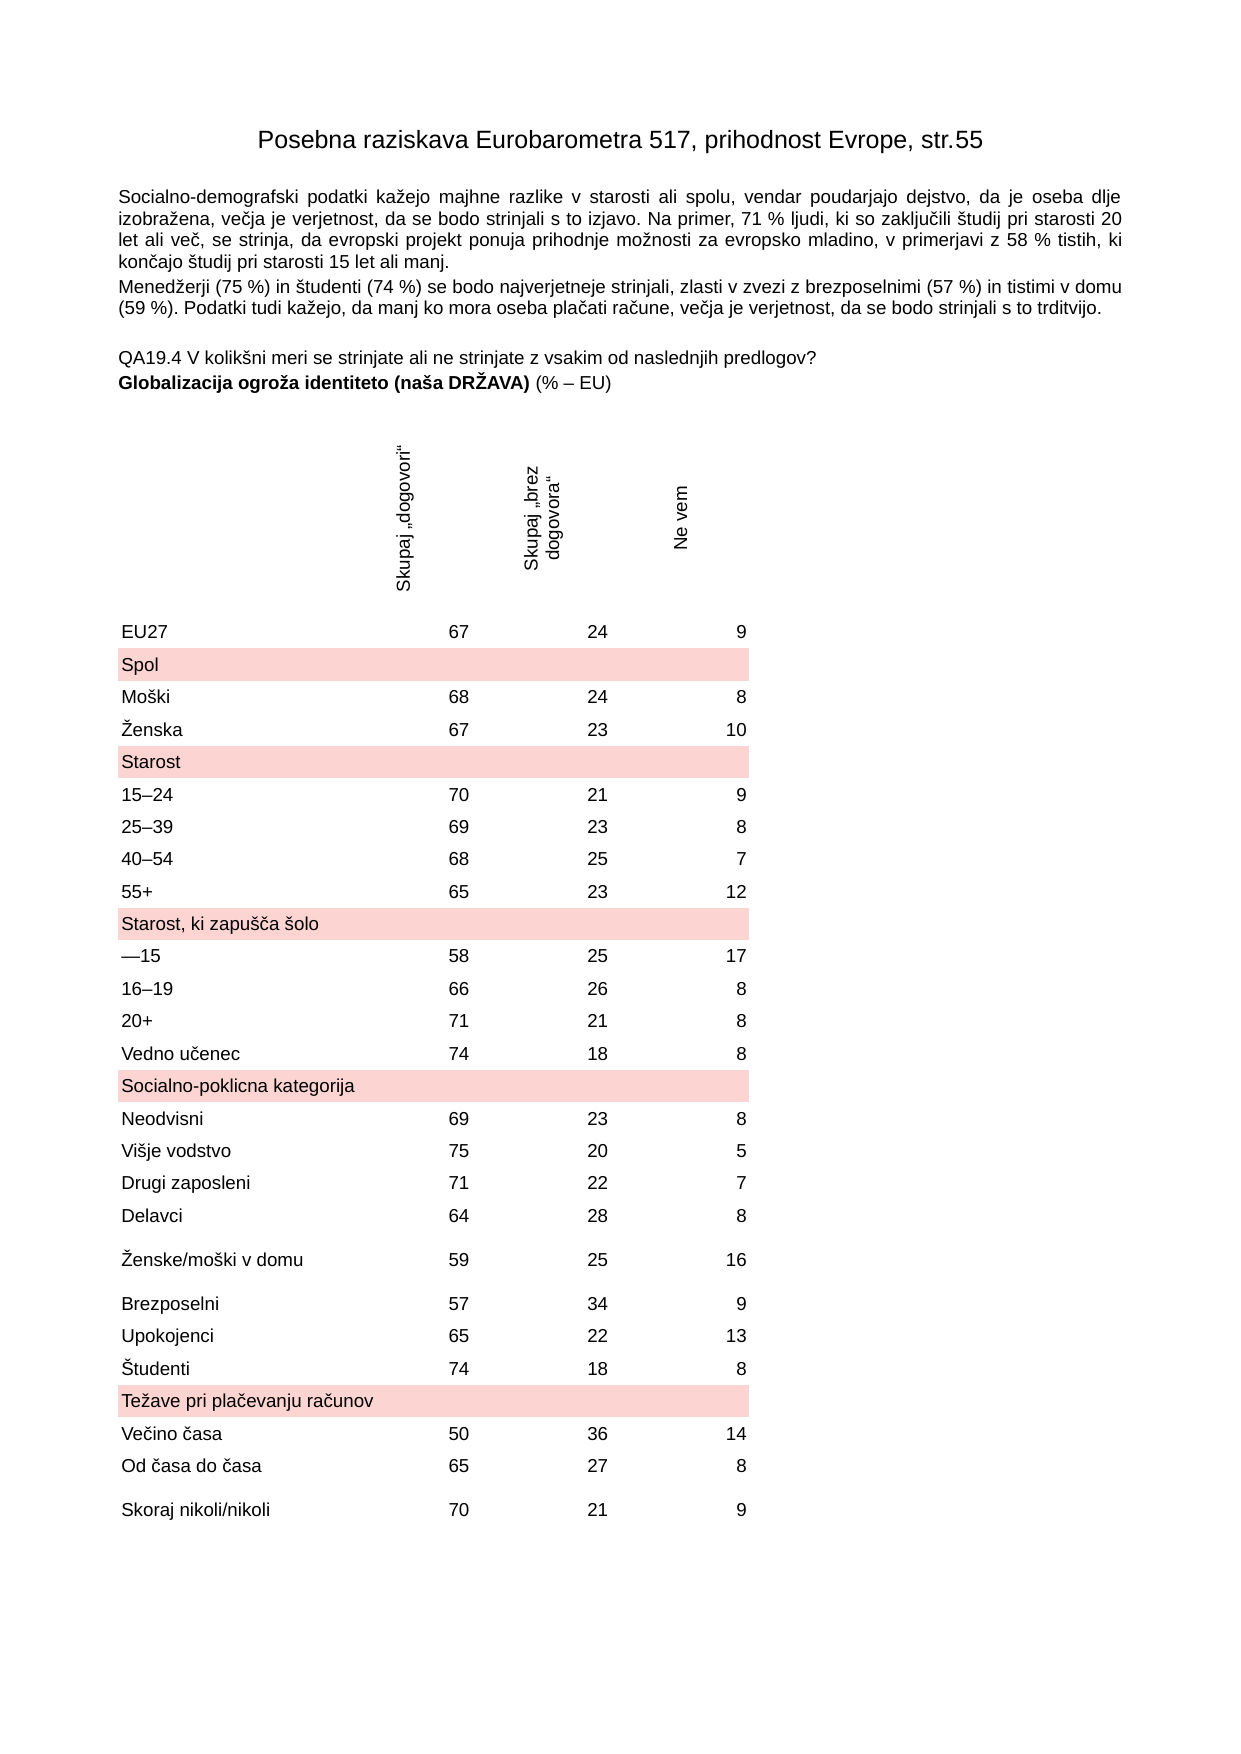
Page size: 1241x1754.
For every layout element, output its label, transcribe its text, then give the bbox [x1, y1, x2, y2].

table_cell 64 [333, 1199, 472, 1231]
table_cell 23 [472, 1102, 611, 1134]
table_cell 69 [333, 1102, 472, 1134]
table_cell 20 [472, 1134, 611, 1167]
table_header Ne vem [611, 421, 749, 616]
table_cell [472, 648, 611, 681]
table_cell 7 [611, 1167, 749, 1199]
table_cell 8 [611, 1449, 749, 1482]
table_cell 23 [472, 713, 611, 746]
table_cell Ženske/moški v domu [118, 1231, 333, 1287]
table_cell 71 [333, 1005, 472, 1037]
table_cell 16–19 [118, 972, 333, 1005]
table_cell Brezposelni [118, 1287, 333, 1320]
table_cell [472, 908, 611, 940]
table_cell 68 [333, 681, 472, 713]
table_cell 57 [333, 1287, 472, 1320]
table_cell 40–54 [118, 843, 333, 875]
table_cell [611, 1070, 749, 1102]
table_cell EU27 [118, 616, 333, 648]
table_cell Upokojenci [118, 1320, 333, 1352]
table_cell 25 [472, 1231, 611, 1287]
table_cell 14 [611, 1417, 749, 1449]
table_cell 22 [472, 1320, 611, 1352]
table_cell Moški [118, 681, 333, 713]
table_cell Študenti [118, 1352, 333, 1384]
table_cell 65 [333, 875, 472, 907]
table_cell 8 [611, 810, 749, 843]
table_cell [333, 648, 472, 681]
table_cell 20+ [118, 1005, 333, 1037]
table_cell [611, 746, 749, 778]
table_cell 70 [333, 778, 472, 810]
table_cell 9 [611, 1287, 749, 1320]
table_cell 58 [333, 940, 472, 972]
table_cell 66 [333, 972, 472, 1005]
table_cell 36 [472, 1417, 611, 1449]
table_cell 26 [472, 972, 611, 1005]
table_cell 17 [611, 940, 749, 972]
table_cell [333, 908, 472, 940]
table_cell 15–24 [118, 778, 333, 810]
table_header [118, 421, 333, 616]
table_cell 23 [472, 875, 611, 907]
table_cell 24 [472, 616, 611, 648]
table_cell 25 [472, 940, 611, 972]
table_cell 50 [333, 1417, 472, 1449]
table_cell 21 [472, 778, 611, 810]
table_cell Socialno-poklicna kategorija [118, 1070, 611, 1102]
table_cell 28 [472, 1199, 611, 1231]
table_cell 25 [472, 843, 611, 875]
table_cell Skoraj nikoli/nikoli [118, 1482, 333, 1537]
table_cell 8 [611, 1037, 749, 1069]
table_cell 74 [333, 1352, 472, 1384]
text Socialno-demografski podatki kažejo majhne razlike v starosti ali spolu, vendar poudarjajo dejstvo, da je oseba dlje izobražena, večja je verjetnost, da se bodo strinjali s to izjavo. Na primer, 71 % ljudi, ki so zaključili študij pri starosti 20 let ali več, se strinja, da evropski projekt ponuja prihodnje možnosti za evropsko mladino, v primerjavi z 58 % tistih, ki končajo študij pri starosti 15 let ali manj. [118, 186, 1122, 272]
text Globalizacija ogroža identiteto (naša DRŽAVA) (% – EU) [118, 371, 1122, 393]
table_cell 67 [333, 616, 472, 648]
table_cell [333, 746, 472, 778]
table_cell [611, 908, 749, 940]
table_cell Od časa do časa [118, 1449, 333, 1482]
table_cell 8 [611, 1199, 749, 1231]
table_cell 27 [472, 1449, 611, 1482]
table_cell 69 [333, 810, 472, 843]
table_cell 18 [472, 1037, 611, 1069]
table_cell 70 [333, 1482, 472, 1537]
table_cell Starost, ki zapušča šolo [118, 908, 333, 940]
table_cell 9 [611, 616, 749, 648]
table_cell 65 [333, 1320, 472, 1352]
table_cell Večino časa [118, 1417, 333, 1449]
table_cell 68 [333, 843, 472, 875]
table_cell [611, 648, 749, 681]
table_cell Neodvisni [118, 1102, 333, 1134]
table_cell 65 [333, 1449, 472, 1482]
table_cell 13 [611, 1320, 749, 1352]
table_cell 7 [611, 843, 749, 875]
table_cell 8 [611, 1352, 749, 1384]
table_cell 75 [333, 1134, 472, 1167]
text QA19.4 V kolikšni meri se strinjate ali ne strinjate z vsakim od naslednjih predlogov? [118, 347, 1122, 368]
table_cell Vedno učenec [118, 1037, 333, 1069]
table_cell —15 [118, 940, 333, 972]
table_cell 21 [472, 1005, 611, 1037]
table_cell 9 [611, 1482, 749, 1537]
table_cell 8 [611, 681, 749, 713]
table_cell 71 [333, 1167, 472, 1199]
table_cell 21 [472, 1482, 611, 1537]
table_cell 8 [611, 1102, 749, 1134]
table_cell 8 [611, 1005, 749, 1037]
table_cell 74 [333, 1037, 472, 1069]
table_cell Ženska [118, 713, 333, 746]
table_cell Drugi zaposleni [118, 1167, 333, 1199]
table_cell 12 [611, 875, 749, 907]
table_cell 59 [333, 1231, 472, 1287]
table_cell 10 [611, 713, 749, 746]
table_cell Starost [118, 746, 333, 778]
table_cell 24 [472, 681, 611, 713]
table_cell 55+ [118, 875, 333, 907]
table_cell Višje vodstvo [118, 1134, 333, 1167]
table_cell 25–39 [118, 810, 333, 843]
table_cell Delavci [118, 1199, 333, 1231]
table_cell 16 [611, 1231, 749, 1287]
text Menedžerji (75 %) in študenti (74 %) se bodo najverjetneje strinjali, zlasti v zvezi z brezposelnimi (57 %) in tistimi v domu (59 %). Podatki tudi kažejo, da manj ko mora oseba plačati račune, večja je verjetnost, da se bodo strinjali s to trditvijo. [118, 276, 1122, 319]
table_cell Spol [118, 648, 333, 681]
table_header Skupaj „dogovori“ [333, 421, 472, 616]
table_cell Težave pri plačevanju računov [118, 1385, 611, 1417]
table_cell 67 [333, 713, 472, 746]
table_cell 34 [472, 1287, 611, 1320]
table_cell 9 [611, 778, 749, 810]
table_cell [611, 1385, 749, 1417]
table_cell 23 [472, 810, 611, 843]
table_cell 22 [472, 1167, 611, 1199]
table_cell [472, 746, 611, 778]
table_header Skupaj „brez dogovora“ [472, 421, 611, 616]
table_cell 8 [611, 972, 749, 1005]
table_cell 5 [611, 1134, 749, 1167]
table_cell 18 [472, 1352, 611, 1384]
